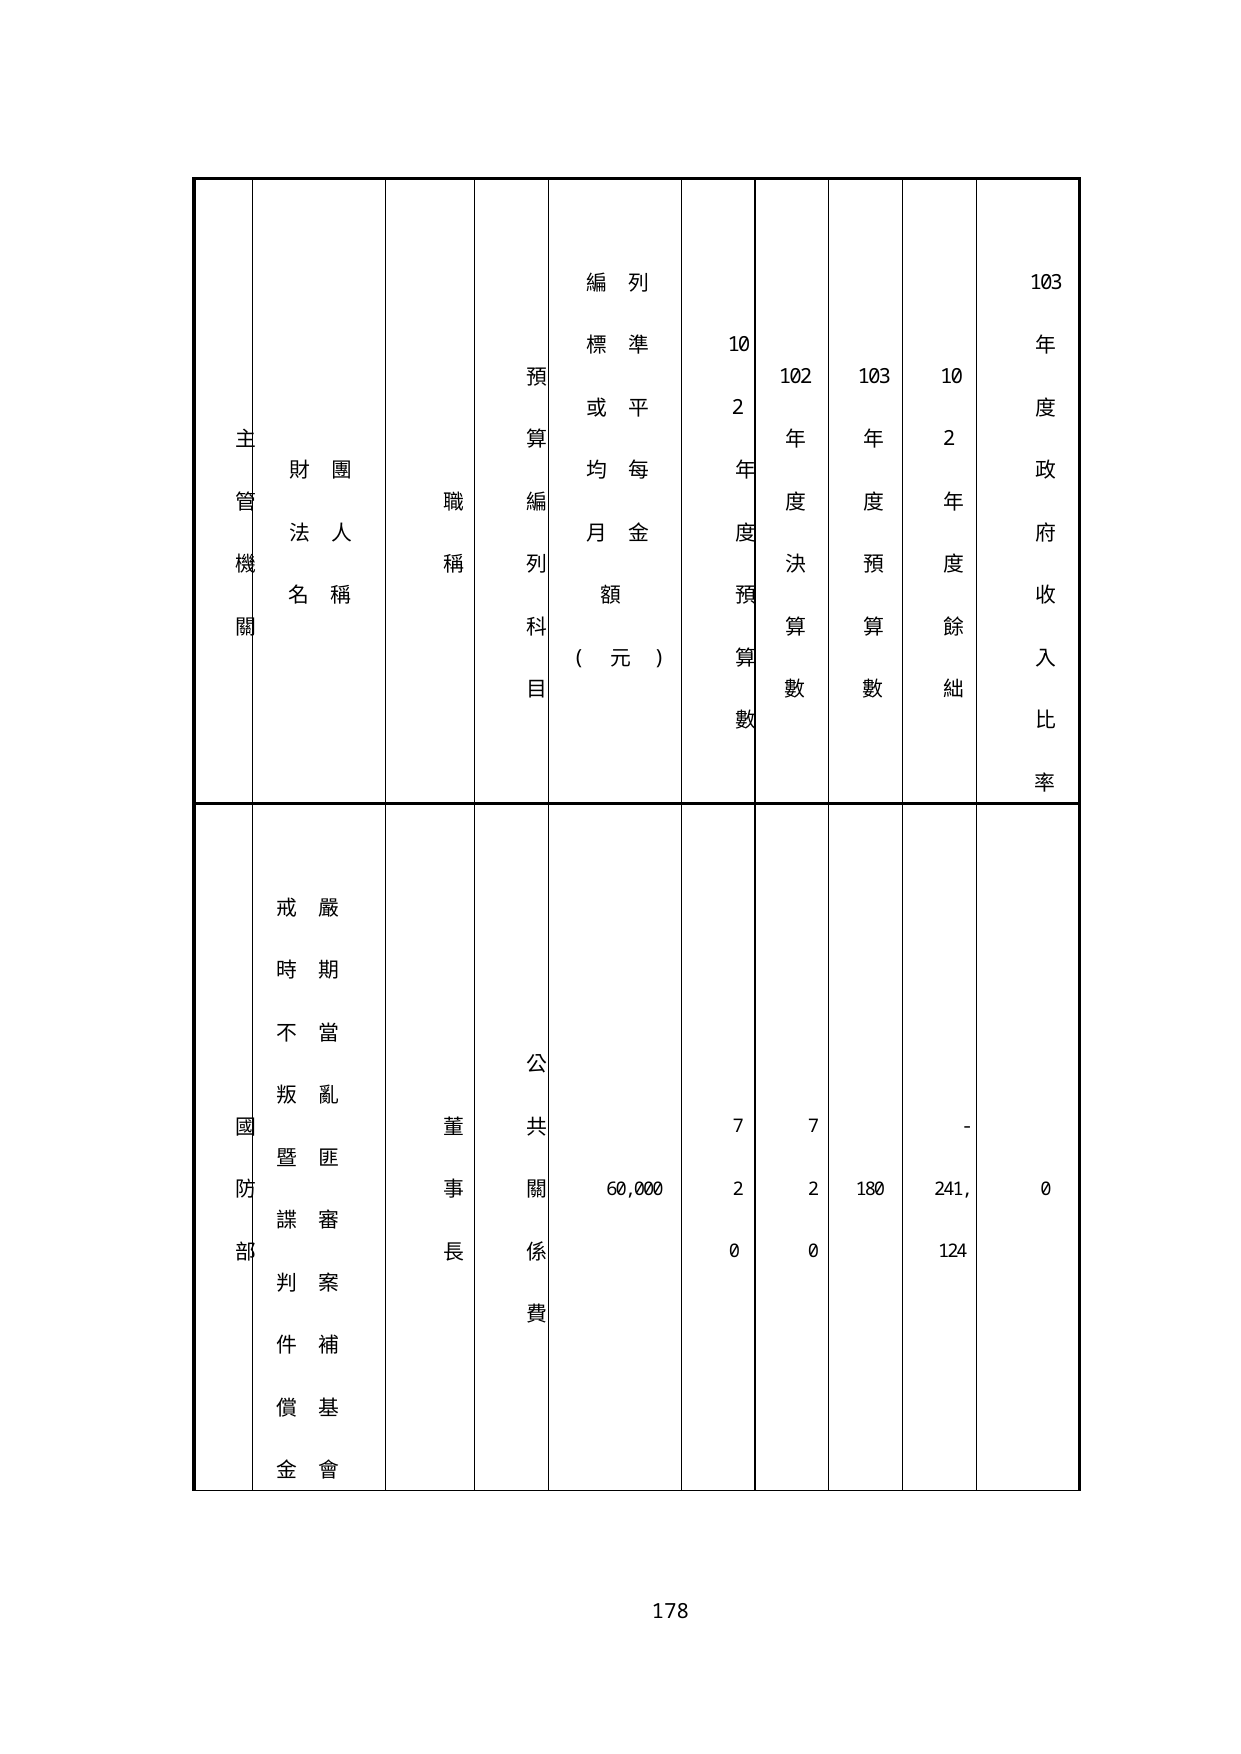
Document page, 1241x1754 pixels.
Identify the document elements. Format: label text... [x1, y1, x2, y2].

table_header 編列標準或平均每月金額(元) [549, 180, 681, 802]
table_header 102年度餘絀 [903, 180, 976, 802]
table_header 103年度預算數 [829, 180, 902, 802]
table_header 102年度預算數 [682, 180, 754, 802]
table_cell -241,124 [903, 805, 976, 1490]
table_cell 720 [756, 805, 828, 1490]
table_header 102年度決算數 [756, 180, 828, 802]
table_cell 戒嚴時期不當叛亂暨匪諜審判案件補償基金會 [253, 805, 385, 1490]
table_cell 0 [977, 805, 1078, 1490]
table_cell 董事長 [386, 805, 474, 1490]
table_cell 國防部 [196, 805, 252, 1490]
table_header 財團法人名稱 [253, 180, 385, 802]
table_header 103年度政府收入比率 [977, 180, 1078, 802]
table_cell 公共關係費 [475, 805, 548, 1490]
table_cell 720 [682, 805, 754, 1490]
table_cell 180 [829, 805, 902, 1490]
table_header 主管機關 [196, 180, 252, 802]
table_header 預算編列科目 [475, 180, 548, 802]
table_cell 60,000 [549, 805, 681, 1490]
table_header 職稱 [386, 180, 474, 802]
